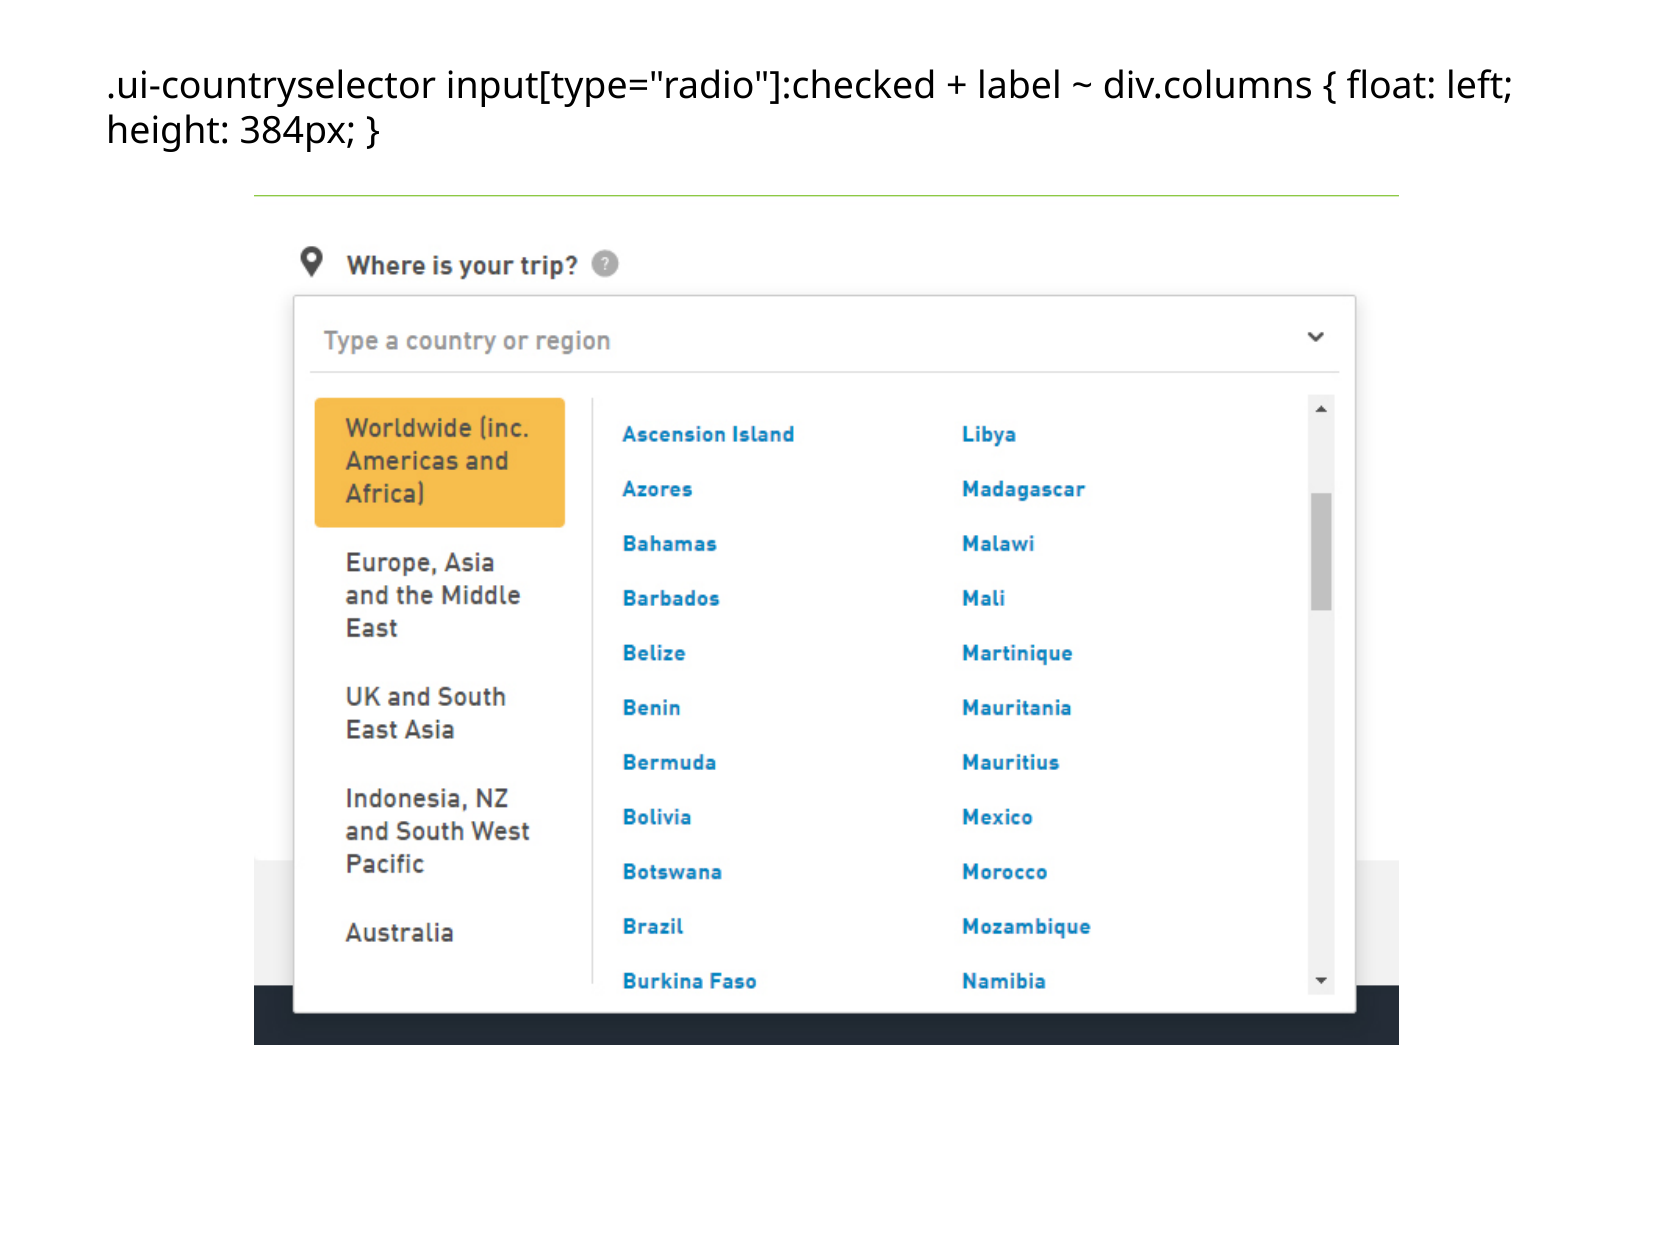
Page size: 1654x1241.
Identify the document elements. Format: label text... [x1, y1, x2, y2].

picture [254, 195, 1399, 1046]
text_box .ui-countryselector input[type="radio"]:checked + label ~ div.columns { float: left; height: 384px; } [91, 53, 1589, 160]
